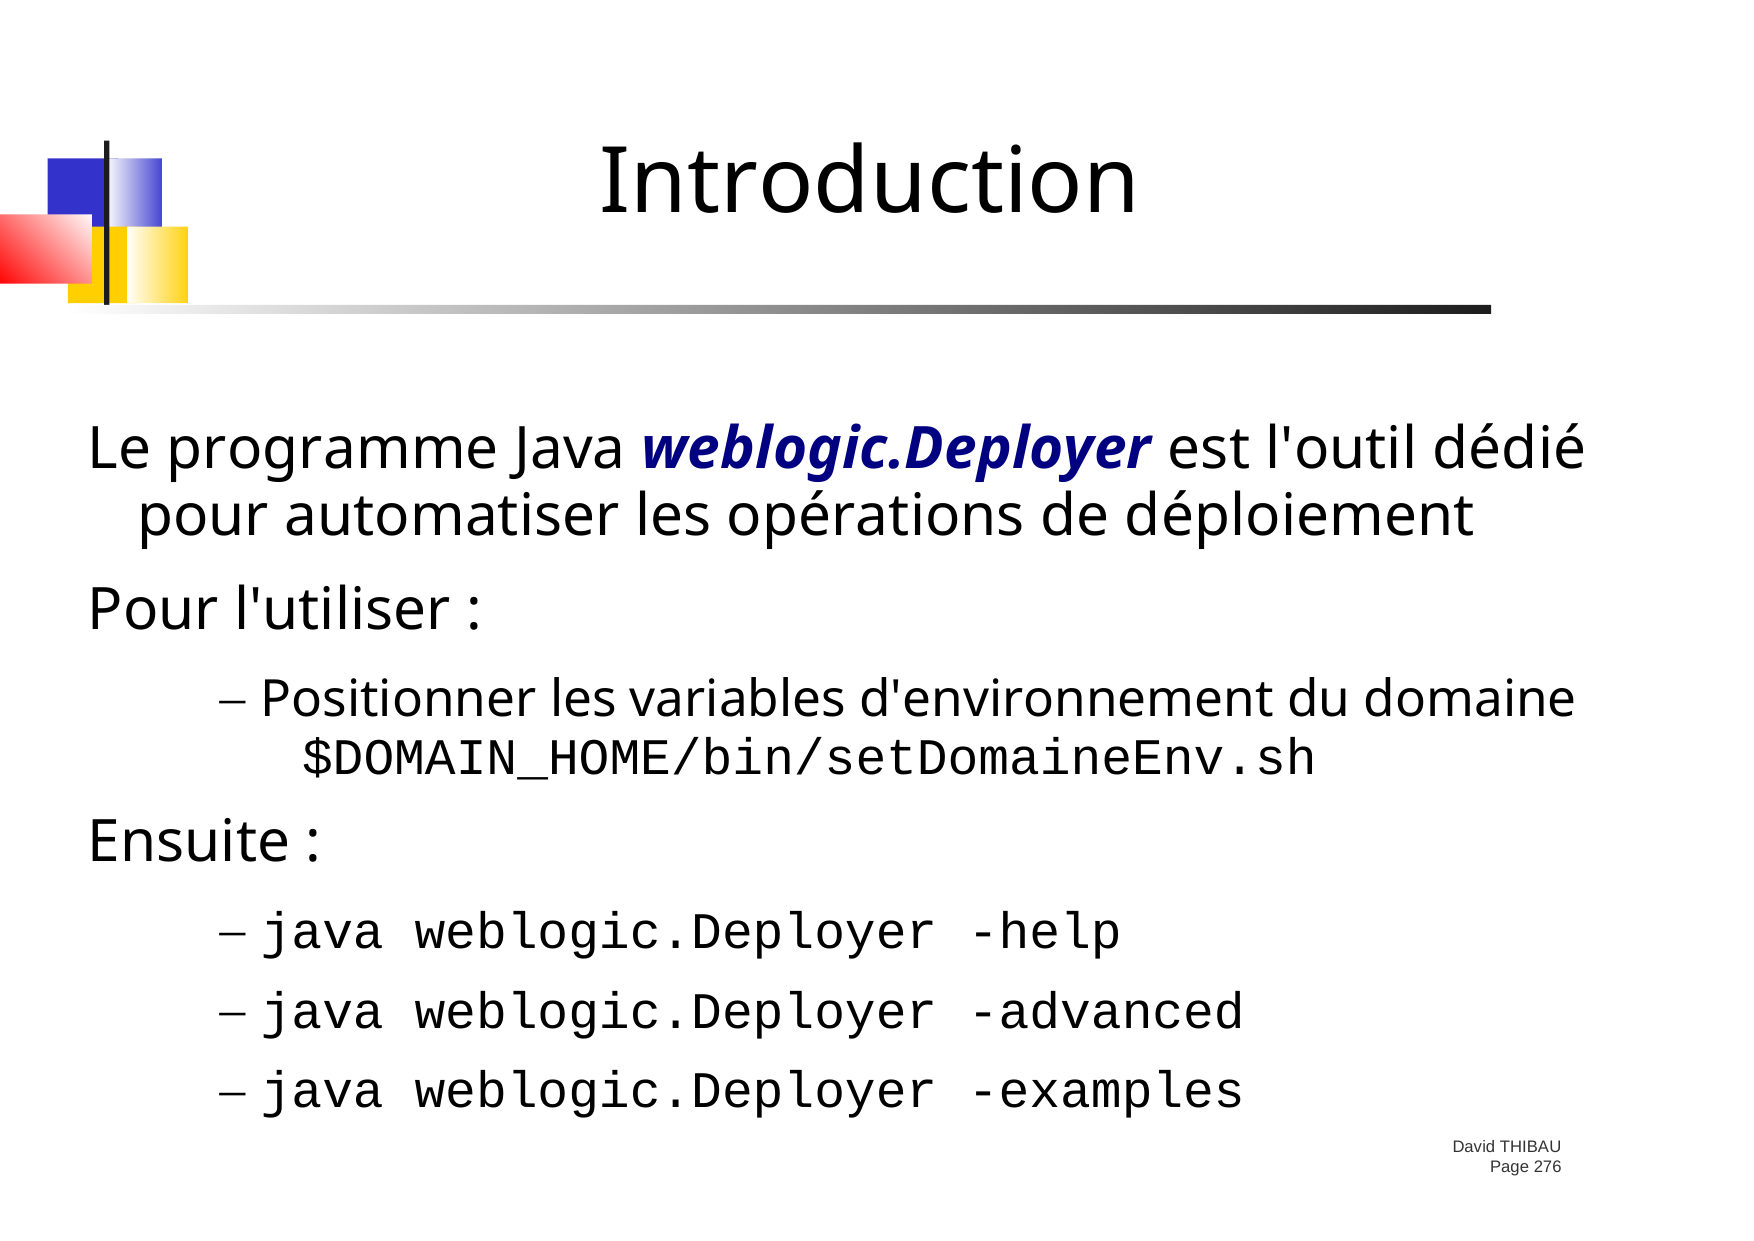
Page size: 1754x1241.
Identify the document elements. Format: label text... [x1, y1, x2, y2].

title Introduction [179, 74, 1561, 286]
list Le programme Java weblogic.Deployer est l'outil dédié pour automatiser les opérations de déploiement Pour l'utiliser : Positionner les variables d'environnement du domaine $DOMAIN_HOME/bin/setDomaineEnv.sh Ensuite : java weblogic.Deployer -help java weblogic.Deployer -advanced java weblogic.Deployer -examples [87, 414, 1632, 1134]
